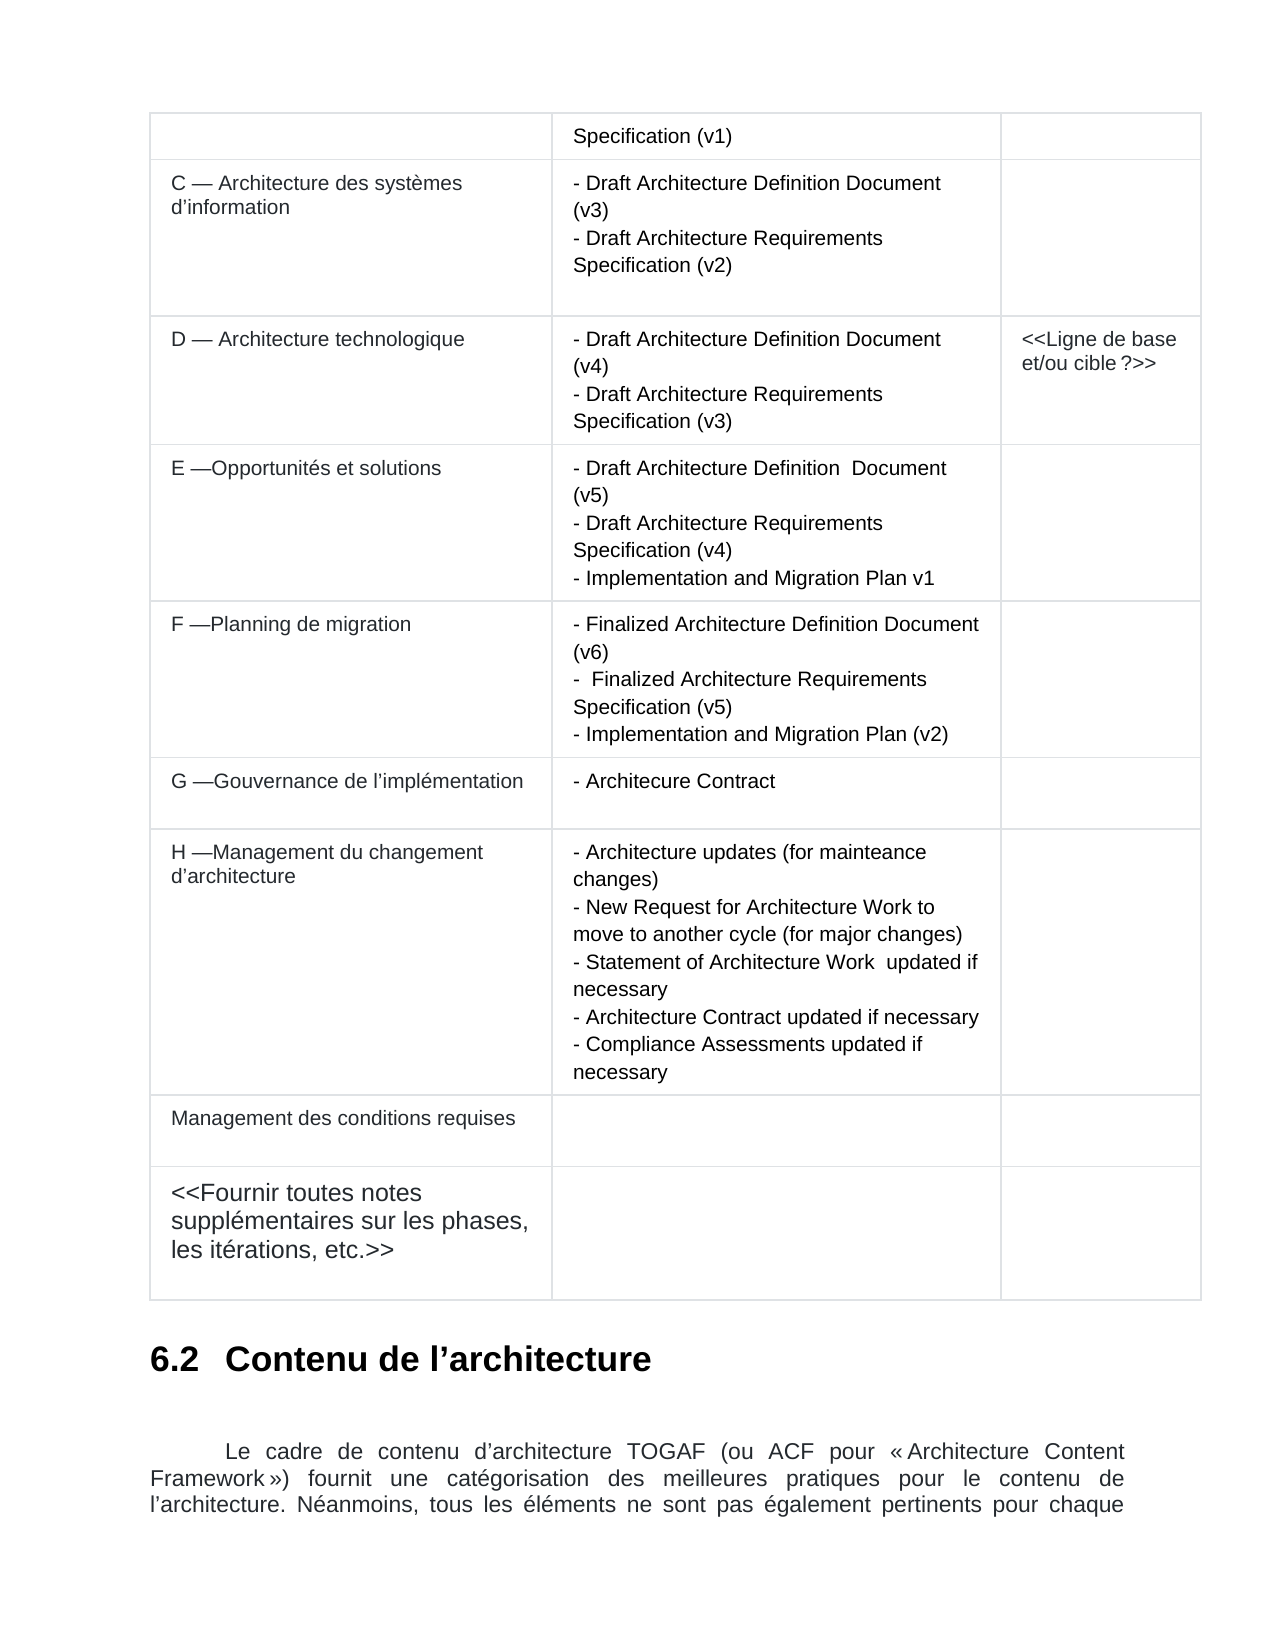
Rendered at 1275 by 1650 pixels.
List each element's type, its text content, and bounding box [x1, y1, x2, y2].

table_cell [1002, 114, 1200, 158]
table_cell [1002, 602, 1200, 756]
text Le cadre de contenu d’architecture TOGAF (ou ACF pour « Architecture Content Framework ») fournit une catégorisation des meilleures pratiques pour le contenu de l’architecture. Néanmoins, tous les éléments ne sont pas également pertinents pour chaque [150, 1438, 1125, 1517]
table_cell [553, 1167, 1000, 1299]
table_cell [1002, 160, 1200, 315]
table_cell Management des conditions requises [151, 1096, 551, 1166]
table_cell E —Opportunités et solutions [151, 445, 551, 600]
table_cell [1002, 1096, 1200, 1166]
subtitle Contenu de l’architecture [150, 1338, 1125, 1379]
table_cell [1002, 830, 1200, 1094]
table_cell D — Architecture technologique [151, 317, 551, 444]
table_cell F —Planning de migration [151, 602, 551, 756]
table_cell Specification (v1) [553, 114, 1000, 158]
table_cell - Draft Architecture Definition Document (v3) - Draft Architecture Requirements Specification (v2) [553, 160, 1000, 315]
table_cell <<Fournir toutes notes supplémentaires sur les phases, les itérations, etc.>> [151, 1167, 551, 1299]
table_cell [1002, 758, 1200, 828]
table_cell - Architecture updates (for mainteance changes) - New Request for Architecture Work to move to another cycle (for major changes) - Statement of Architecture Work updated if necessary - Architecture Contract updated if necessary - Compliance Assessments updated if necessary [553, 830, 1000, 1094]
table_cell [553, 1096, 1000, 1166]
table_cell [1002, 1167, 1200, 1299]
table_cell - Draft Architecture Definition Document (v4) - Draft Architecture Requirements Specification (v3) [553, 317, 1000, 444]
table_cell <<Ligne de base et/ou cible ?>> [1002, 317, 1200, 444]
table_cell [1002, 445, 1200, 600]
table_cell - Finalized Architecture Definition Document (v6) - Finalized Architecture Requirements Specification (v5) - Implementation and Migration Plan (v2) [553, 602, 1000, 756]
table_cell C — Architecture des systèmes d’information [151, 160, 551, 315]
table_cell - Draft Architecture Definition Document (v5) - Draft Architecture Requirements Specification (v4) - Implementation and Migration Plan v1 [553, 445, 1000, 600]
table_cell G —Gouvernance de l’implémentation [151, 758, 551, 828]
table_cell [151, 114, 551, 158]
table_cell H —Management du changement d’architecture [151, 830, 551, 1094]
table_cell - Architecure Contract [553, 758, 1000, 828]
